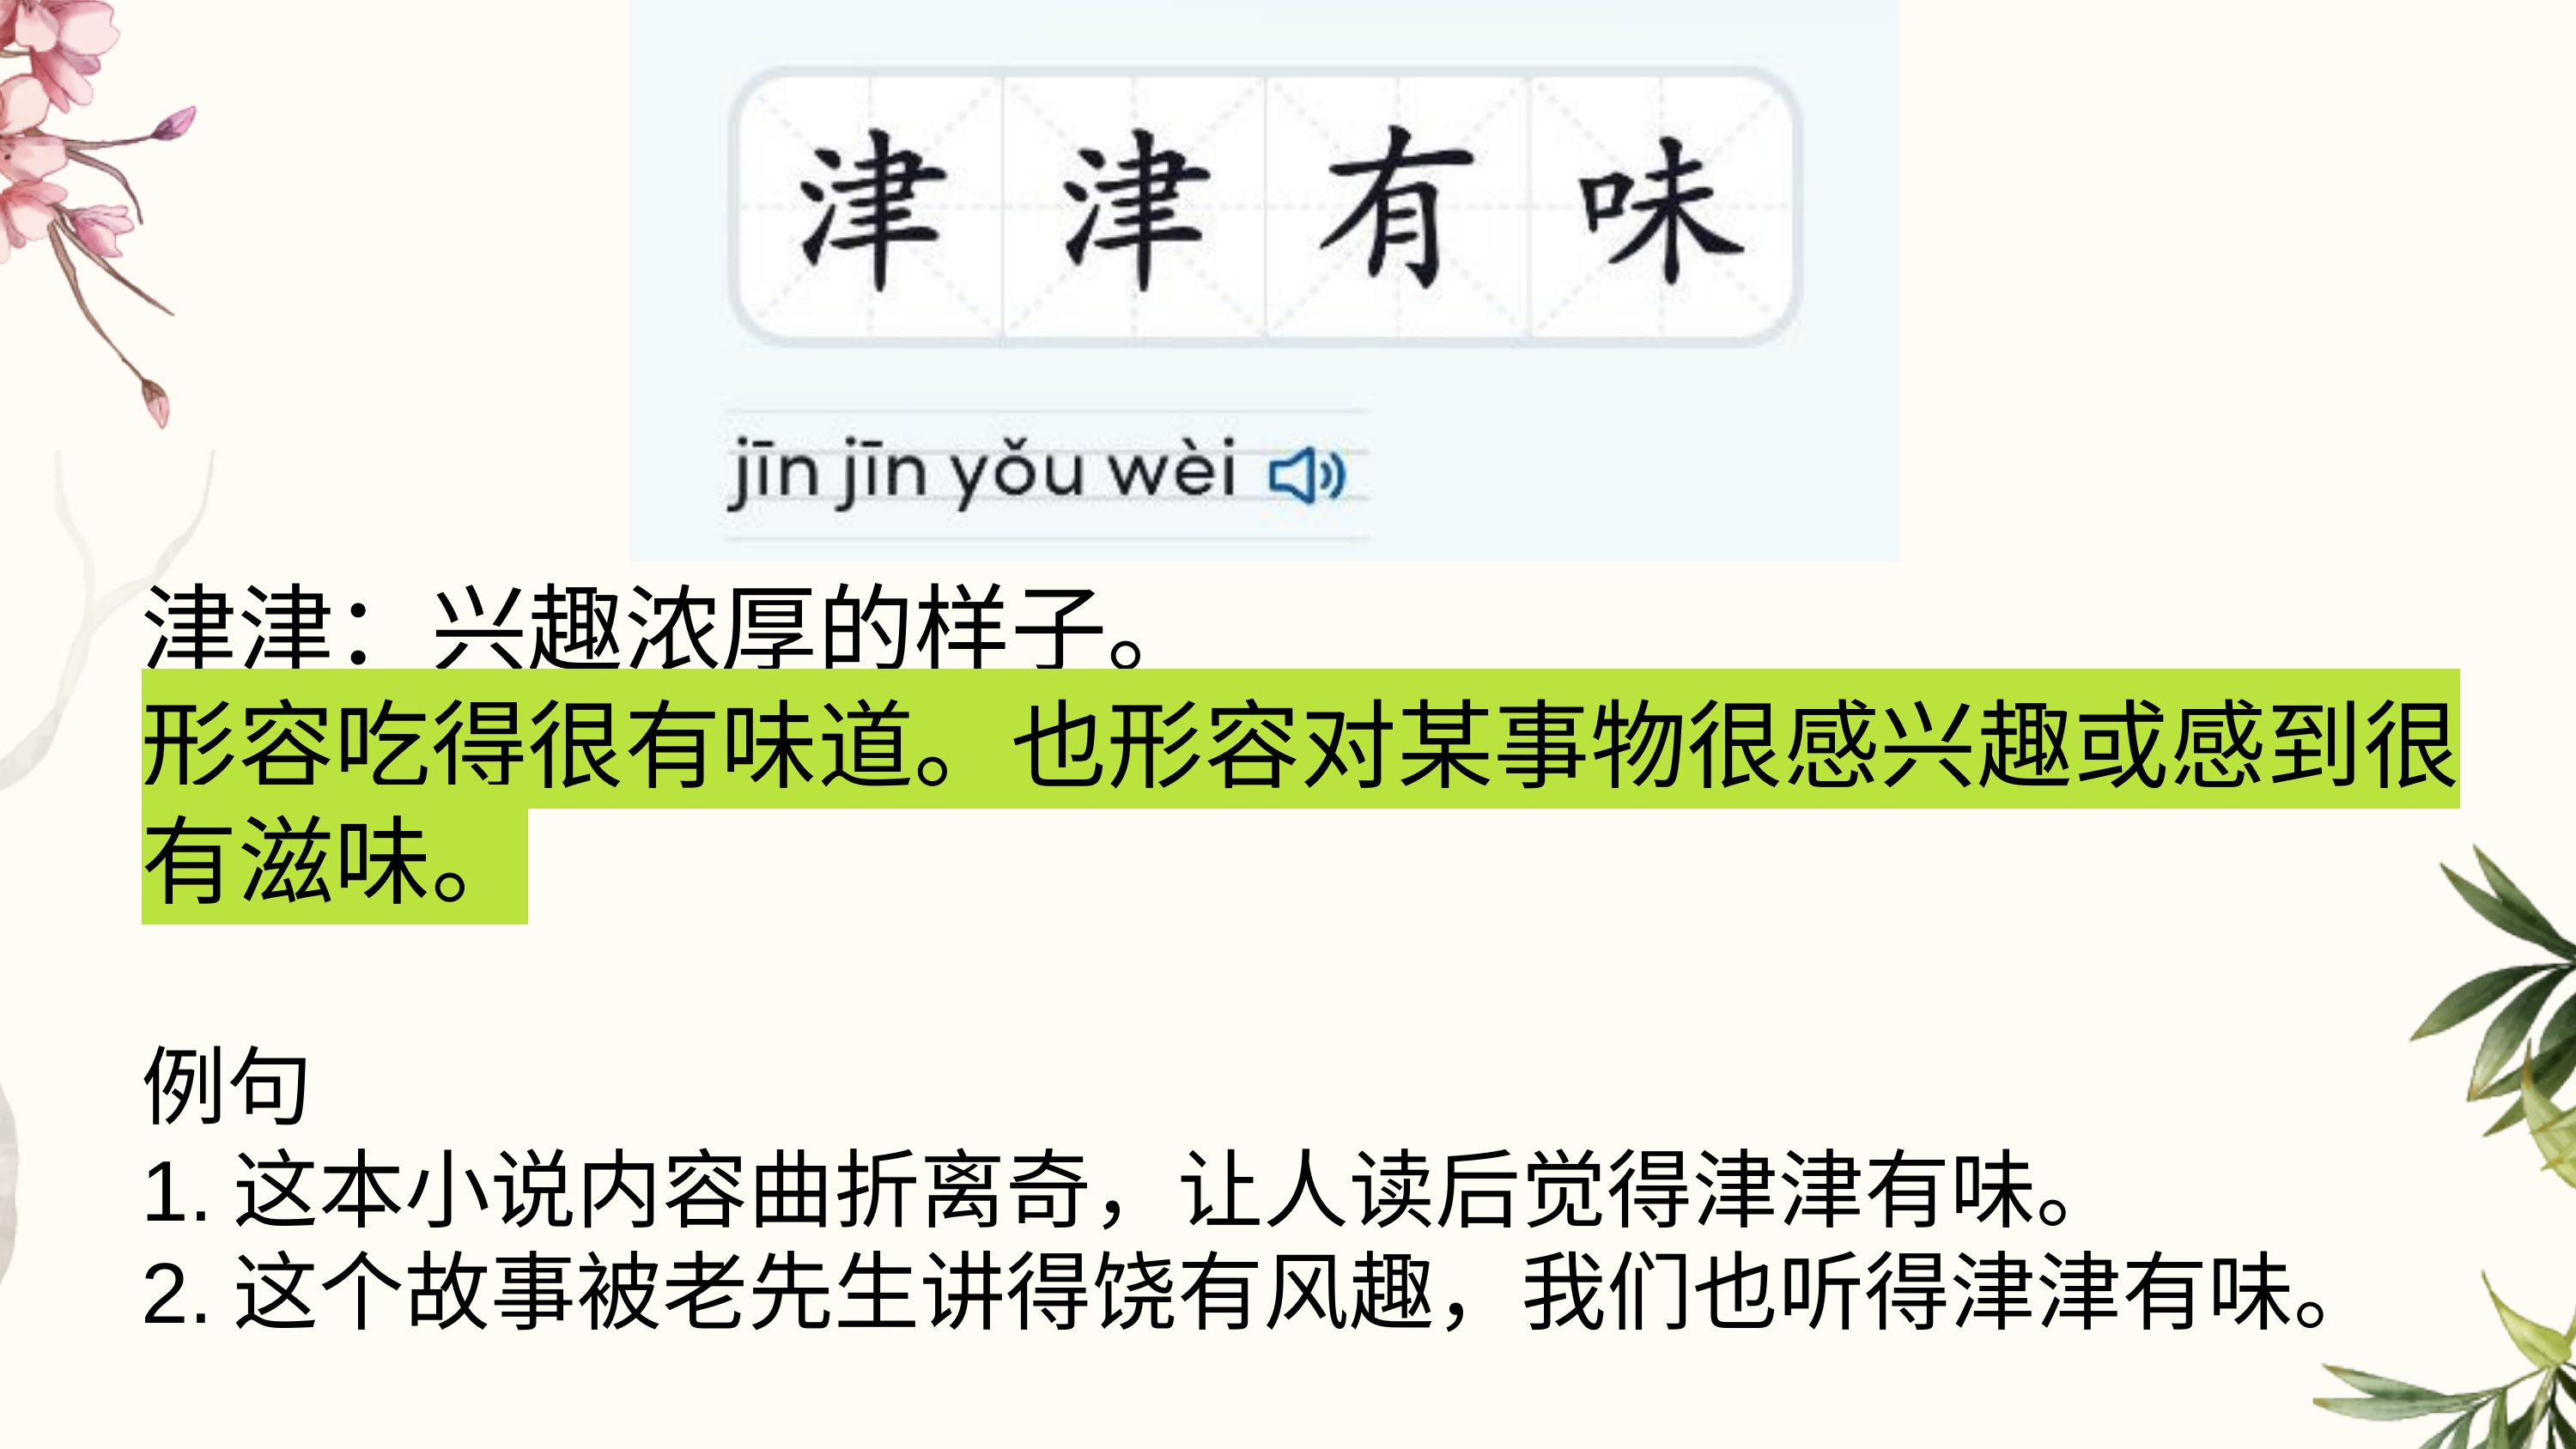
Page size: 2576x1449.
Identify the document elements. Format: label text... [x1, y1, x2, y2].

picture [629, 0, 1900, 562]
picture [0, 0, 319, 1449]
picture [2312, 825, 2576, 1449]
text_box 津津：兴趣浓厚的样子。 形容吃得很有味道。也形容对某事物很感兴趣或感到很有滋味。 例句 1.这本小说内容曲折离奇，让人读后觉得津津有味。 2.这个故事被老先生讲得饶有风趣，我们也听得津津有味。 [128, 561, 2480, 1348]
